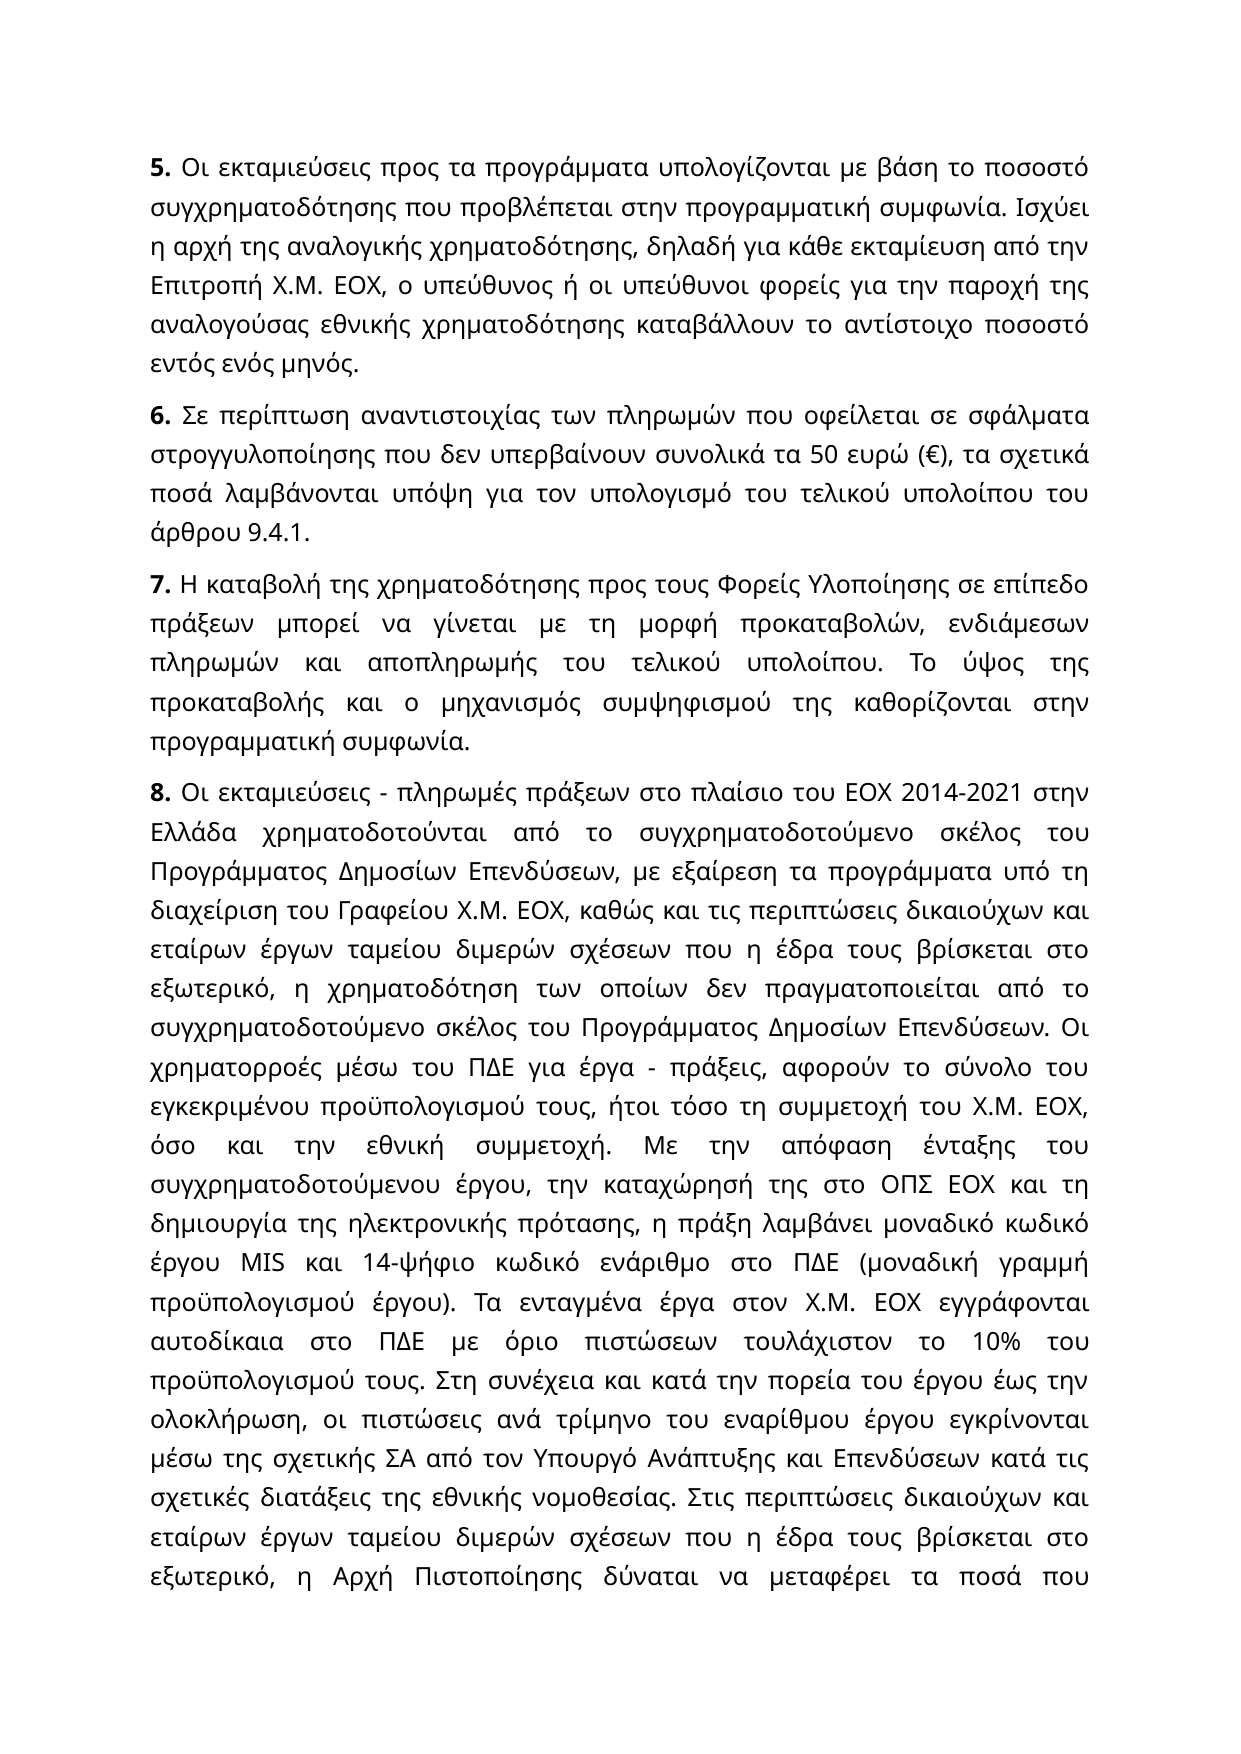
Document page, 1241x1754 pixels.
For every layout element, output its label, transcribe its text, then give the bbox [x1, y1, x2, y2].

text 7. Η καταβολή της χρηματοδότησης προς τους Φορείς Υλοποίησης σε επίπεδο πράξεων μπορεί να γίνεται με τη μορφή προκαταβολών, ενδιάμεσων πληρωμών και αποπληρωμής του τελικού υπολοίπου. Το ύψος της προκαταβολής και ο μηχανισμός συμψηφισμού της καθορίζονται στην προγραμματική συμφωνία. [150, 567, 1090, 757]
text 6. Σε περίπτωση αναντιστοιχίας των πληρωμών που οφείλεται σε σφάλματα στρογγυλοποίησης που δεν υπερβαίνουν συνολικά τα 50 ευρώ (€), τα σχετικά ποσά λαμβάνονται υπόψη για τον υπολογισμό του τελικού υπολοίπου του άρθρου 9.4.1. [150, 397, 1090, 549]
text 5. Οι εκταμιεύσεις προς τα προγράμματα υπολογίζονται με βάση το ποσοστό συγχρηματοδότησης που προβλέπεται στην προγραμματική συμφωνία. Ισχύει η αρχή της αναλογικής χρηματοδότησης, δηλαδή για κάθε εκταμίευση από την Επιτροπή Χ.Μ. ΕΟΧ, ο υπεύθυνος ή οι υπεύθυνοι φορείς για την παροχή της αναλογούσας εθνικής χρηματοδότησης καταβάλλουν το αντίστοιχο ποσοστό εντός ενός μηνός. [150, 150, 1090, 380]
text 8. Οι εκταμιεύσεις - πληρωμές πράξεων στο πλαίσιο του ΕΟΧ 2014-2021 στην Ελλάδα χρηματοδοτούνται από το συγχρηματοδοτούμενο σκέλος του Προγράμματος Δημοσίων Επενδύσεων, με εξαίρεση τα προγράμματα υπό τη διαχείριση του Γραφείου Χ.Μ. ΕΟΧ, καθώς και τις περιπτώσεις δικαιούχων και εταίρων έργων ταμείου διμερών σχέσεων που η έδρα τους βρίσκεται στο εξωτερικό, η χρηματοδότηση των οποίων δεν πραγματοποιείται από το συγχρηματοδοτούμενο σκέλος του Προγράμματος Δημοσίων Επενδύσεων. Οι χρηματορροές μέσω του ΠΔΕ για έργα - πράξεις, αφορούν το σύνολο του εγκεκριμένου προϋπολογισμού τους, ήτοι τόσο τη συμμετοχή του Χ.Μ. ΕΟΧ, όσο και την εθνική συμμετοχή. Με την απόφαση ένταξης του συγχρηματοδοτούμενου έργου, την καταχώρησή της στο ΟΠΣ ΕΟΧ και τη δημιουργία της ηλεκτρονικής πρότασης, η πράξη λαμβάνει μοναδικό κωδικό έργου MIS και 14-ψήφιο κωδικό ενάριθμο στο ΠΔΕ (μοναδική γραμμή προϋπολογισμού έργου). Τα ενταγμένα έργα στον Χ.Μ. ΕΟΧ εγγράφονται αυτοδίκαια στο ΠΔΕ με όριο πιστώσεων τουλάχιστον το 10% του προϋπολογισμού τους. Στη συνέχεια και κατά την πορεία του έργου έως την ολοκλήρωση, οι πιστώσεις ανά τρίμηνο του εναρίθμου έργου εγκρίνονται μέσω της σχετικής ΣΑ από τον Υπουργό Ανάπτυξης και Επενδύσεων κατά τις σχετικές διατάξεις της εθνικής νομοθεσίας. Στις περιπτώσεις δικαιούχων και εταίρων έργων ταμείου διμερών σχέσεων που η έδρα τους βρίσκεται στο εξωτερικό, η Αρχή Πιστοποίησης δύναται να μεταφέρει τα ποσά που [150, 775, 1090, 1592]
